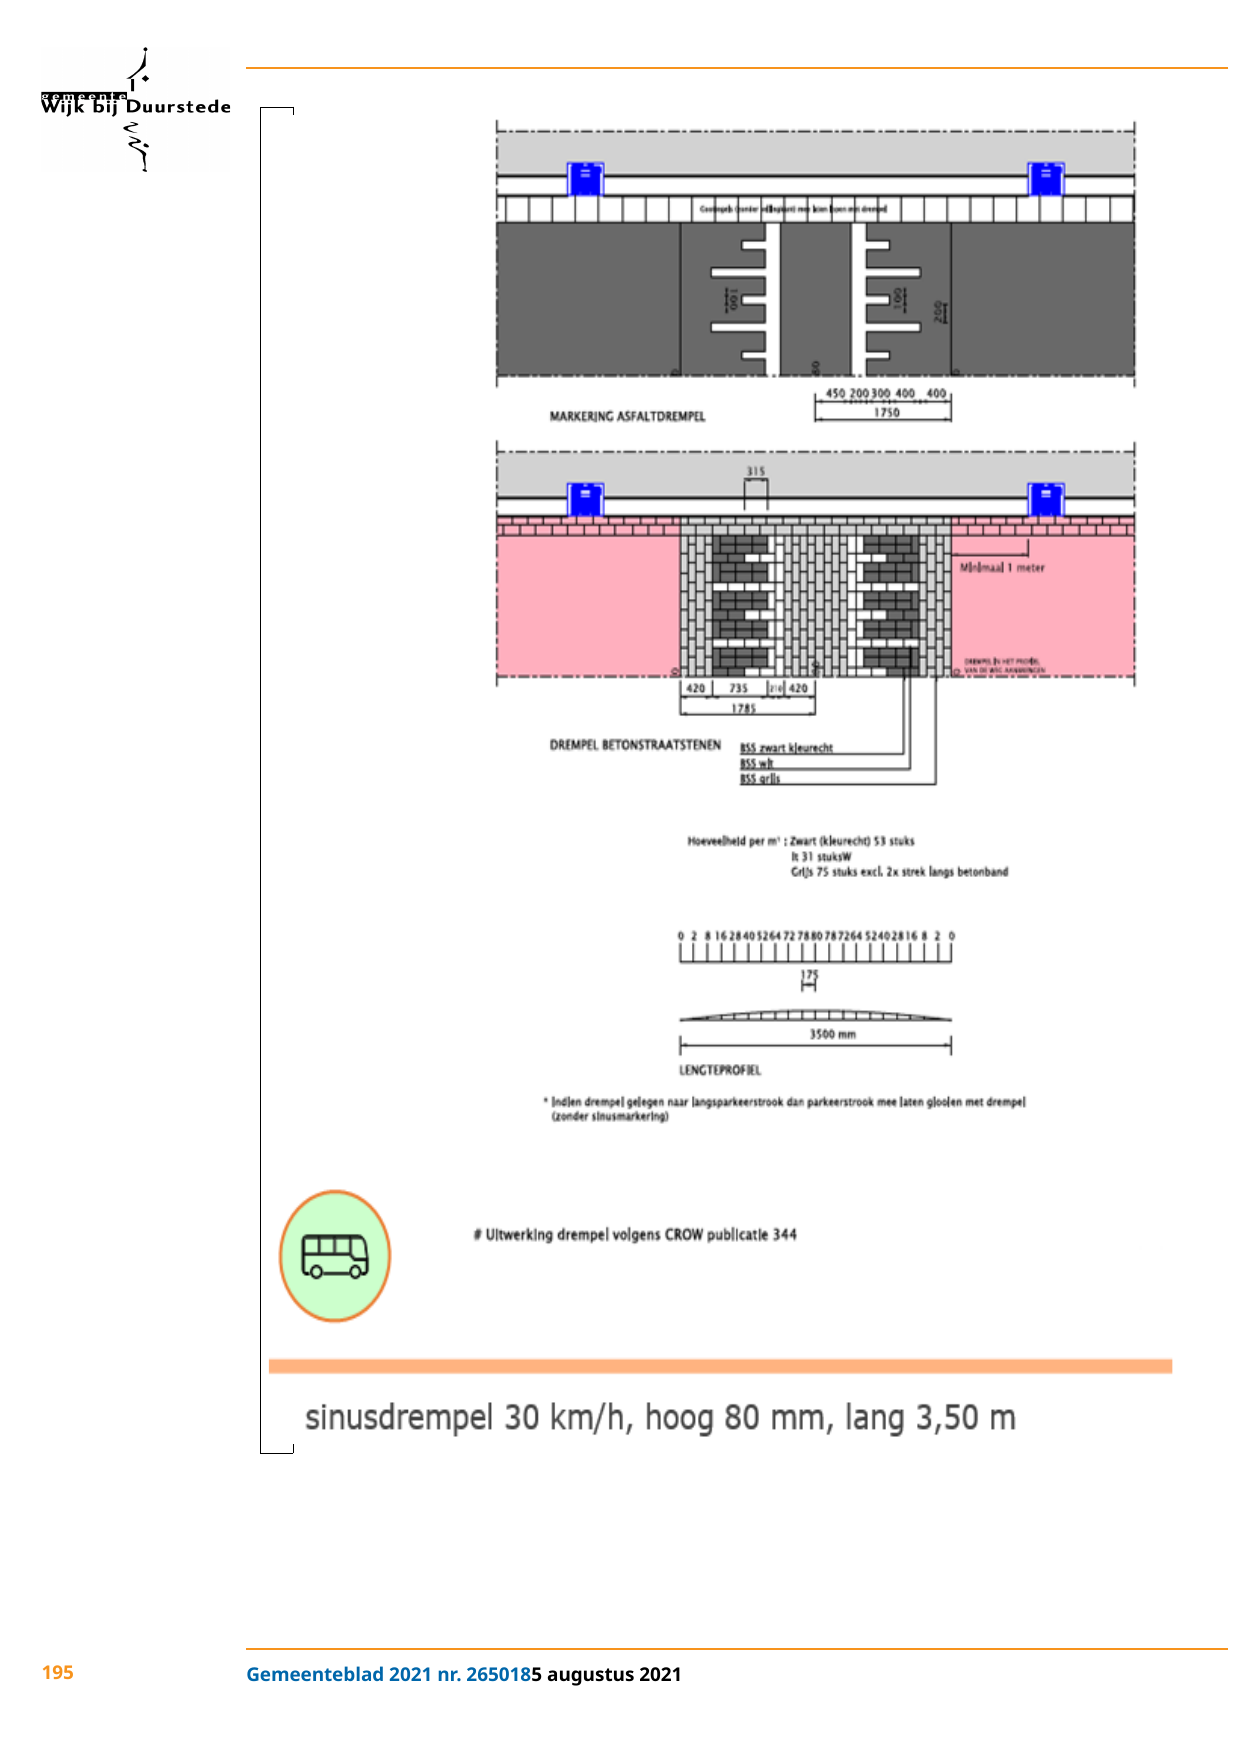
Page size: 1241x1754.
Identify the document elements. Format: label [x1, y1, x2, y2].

picture [41, 47, 231, 172]
picture [268, 115, 1173, 1444]
